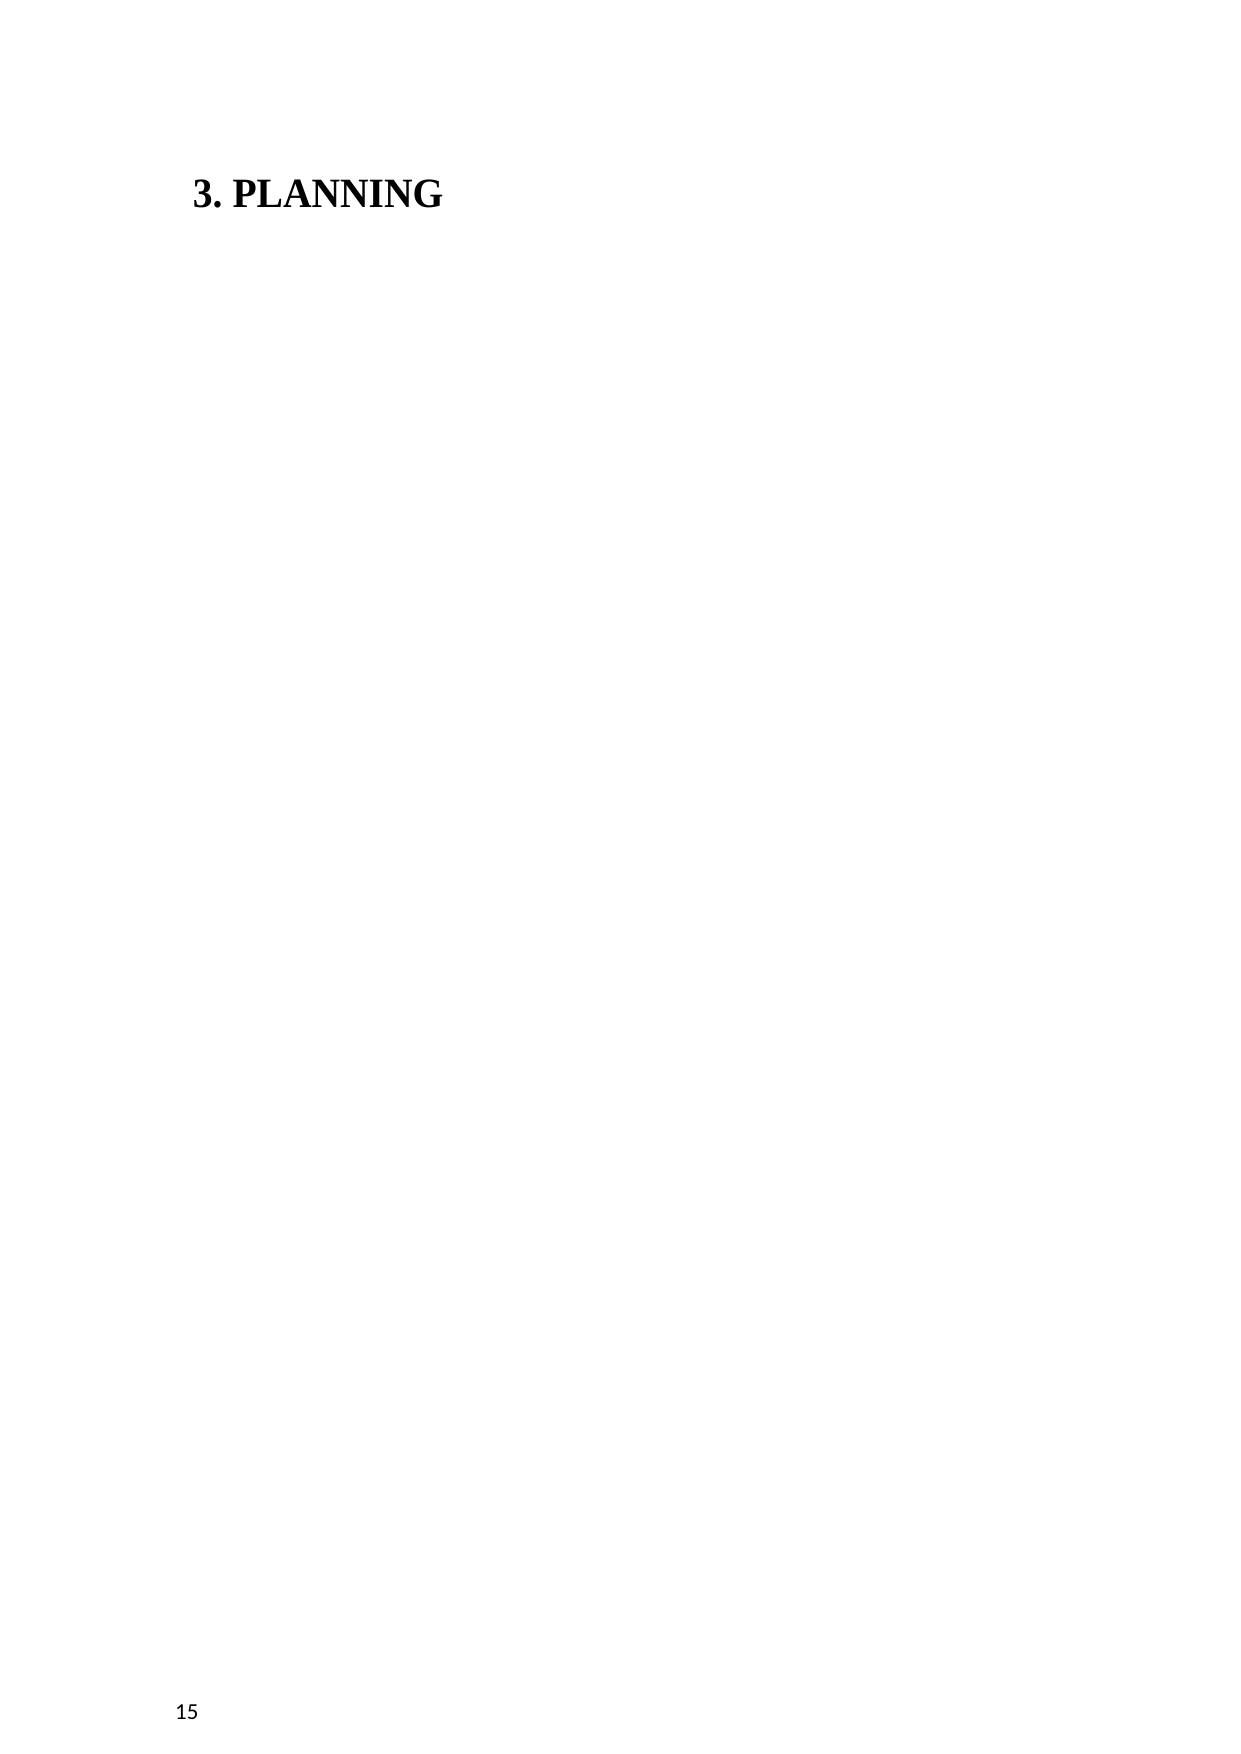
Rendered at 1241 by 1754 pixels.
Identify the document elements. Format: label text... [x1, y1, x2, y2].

text 3. PLANNING [175, 168, 1065, 216]
